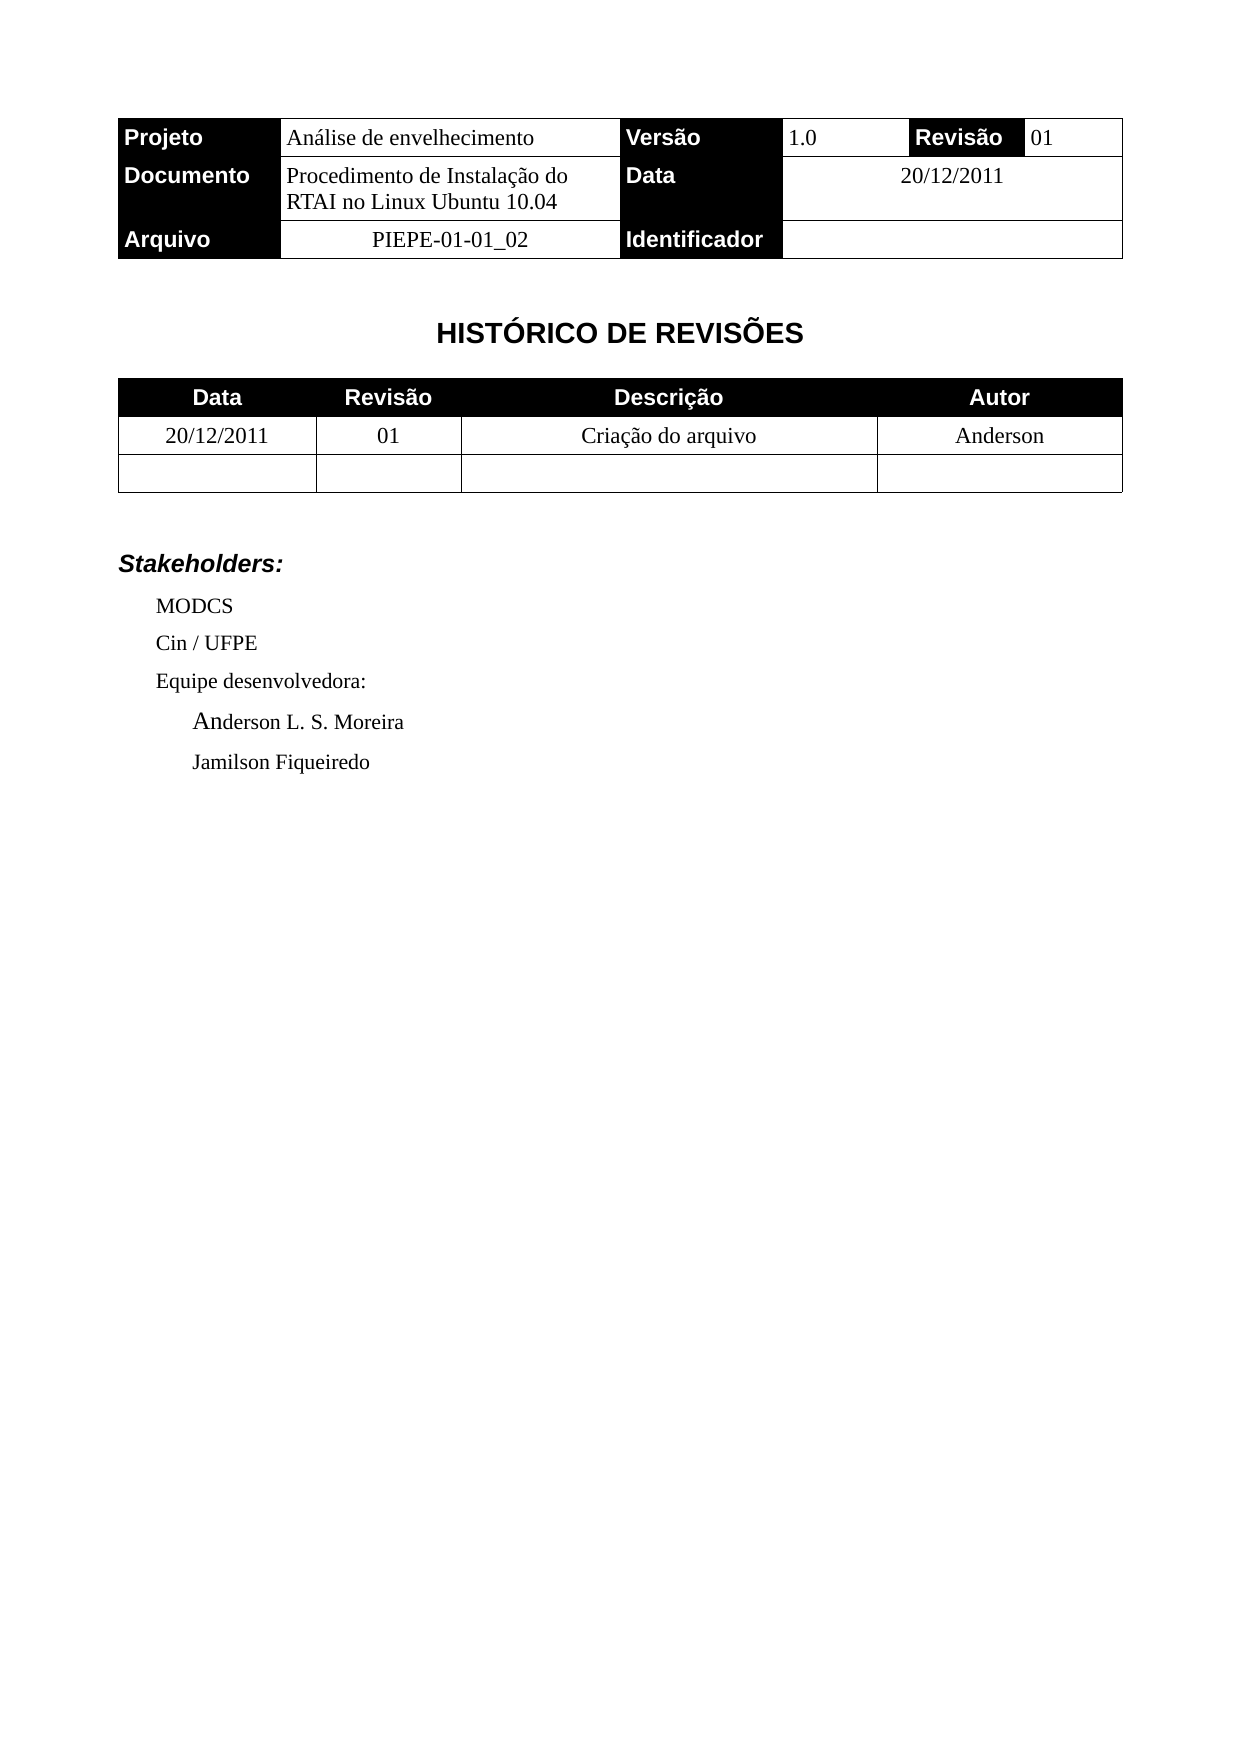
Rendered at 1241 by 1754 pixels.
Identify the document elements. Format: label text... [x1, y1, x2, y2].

table_header Data [119, 379, 316, 416]
table_cell 20/12/2011 [783, 157, 1122, 220]
table_cell 20/12/2011 [119, 417, 316, 454]
table_header Versão [621, 119, 782, 156]
table_header 01 [1025, 119, 1122, 156]
table_cell PIEPE-01-01_02 [281, 221, 620, 258]
table_cell Criação do arquivo [462, 417, 877, 454]
table_cell [462, 455, 877, 492]
table_cell [878, 455, 1122, 492]
table_cell Documento [119, 157, 280, 220]
table_cell Arquivo [119, 221, 280, 258]
table_header Projeto [119, 119, 280, 156]
table_header Autor [878, 379, 1122, 416]
table_cell [783, 221, 1122, 258]
text MODCS [118, 593, 1122, 618]
text Equipe desenvolvedora: [118, 668, 1122, 693]
table_cell Anderson [878, 417, 1122, 454]
text Jamilson Fiqueiredo [118, 749, 1122, 774]
text Stakeholders: [118, 549, 1122, 578]
table_cell Data [621, 157, 782, 220]
table_cell 01 [317, 417, 461, 454]
table_header Análise de envelhecimento [281, 119, 620, 156]
text HISTÓRICO DE REVISÕES [118, 316, 1122, 349]
table_header 1.0 [783, 119, 909, 156]
table_cell Procedimento de Instalação do RTAI no Linux Ubuntu 10.04 [281, 157, 620, 220]
text Cin / UFPE [118, 630, 1122, 656]
table_header Descrição [462, 379, 877, 416]
table_cell [317, 455, 461, 492]
table_header Revisão [910, 119, 1024, 156]
table_cell [119, 455, 316, 492]
table_cell Identificador [621, 221, 782, 258]
table_header Revisão [317, 379, 461, 416]
text Anderson L. S. Moreira [118, 706, 1122, 735]
